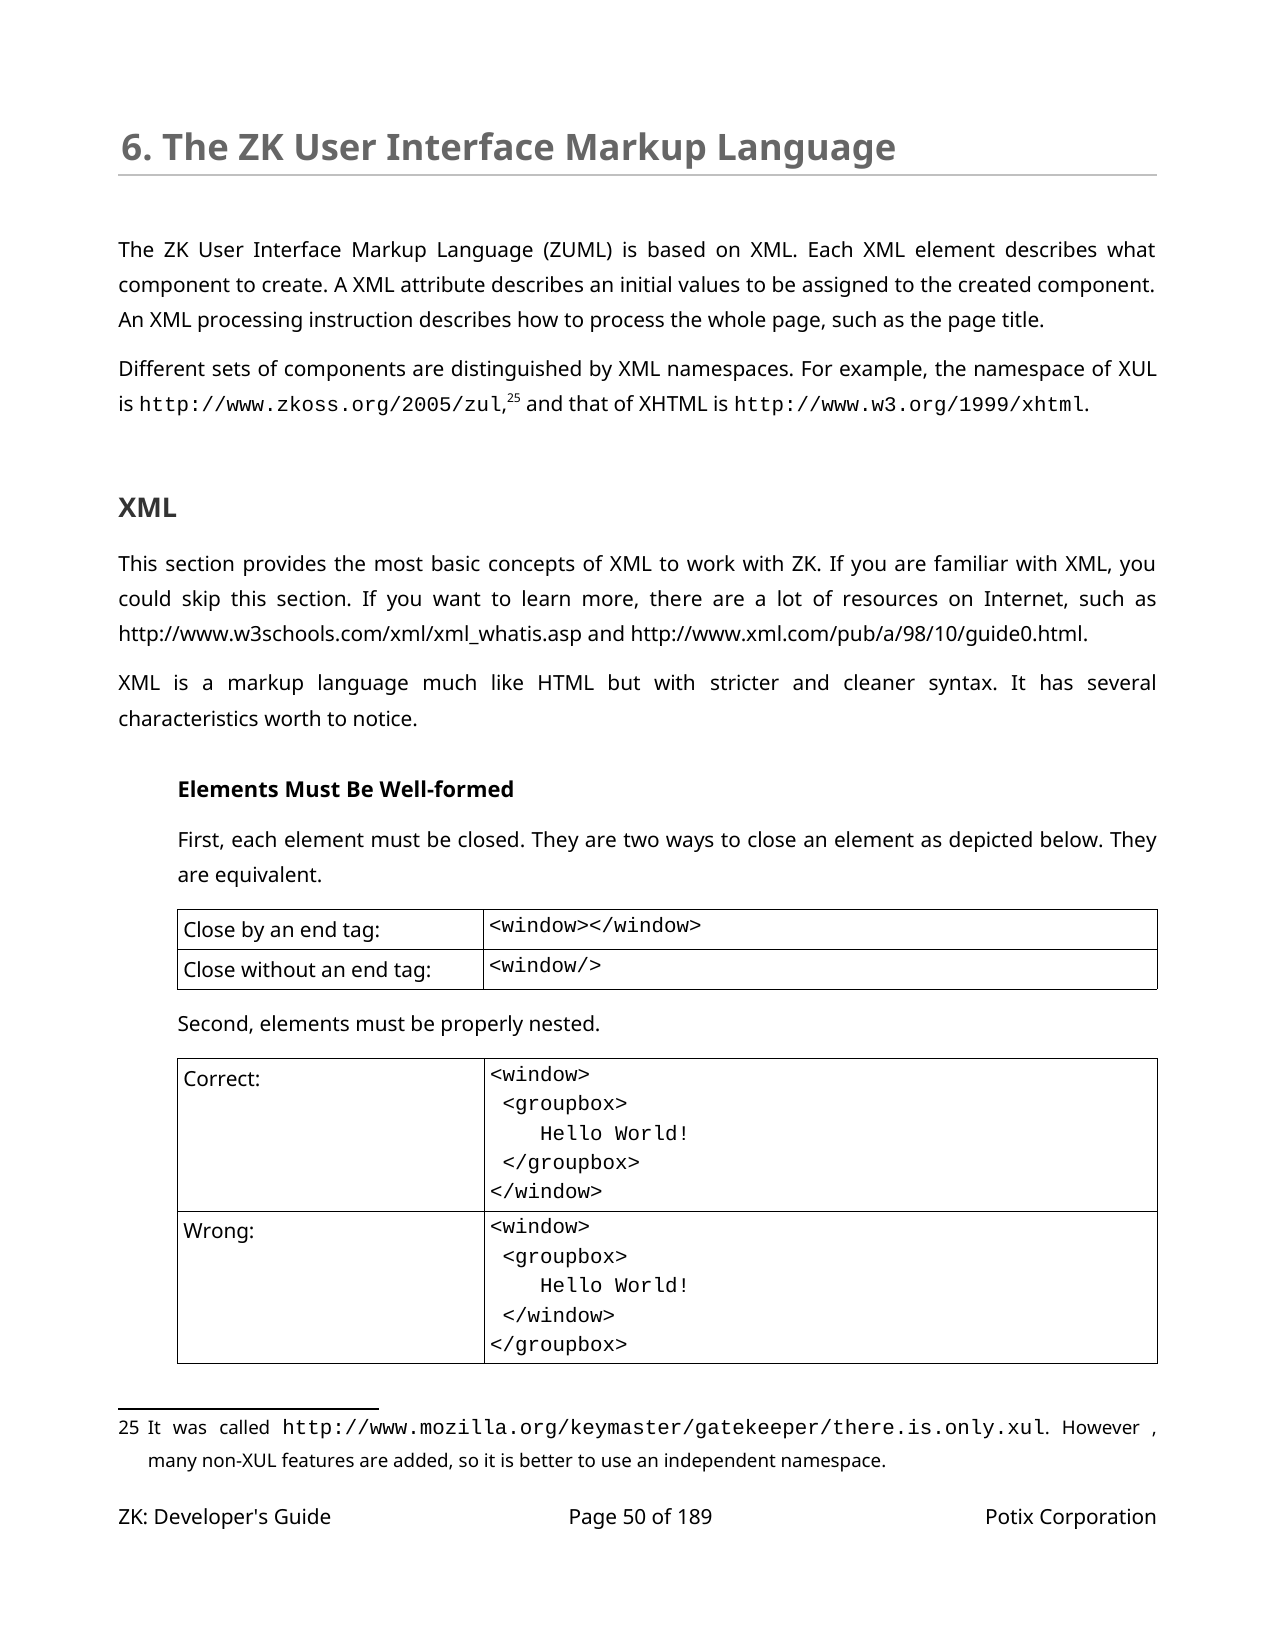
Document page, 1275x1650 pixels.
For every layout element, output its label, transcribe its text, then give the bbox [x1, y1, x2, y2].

table_header Close by an end tag: [178, 910, 483, 949]
table_cell <window> <groupbox> Hello World! </window> </groupbox> [485, 1212, 1157, 1363]
subtitle Elements Must Be Well-formed [177, 774, 1157, 804]
table_header <window></window> [484, 910, 1157, 949]
text The ZK User Interface Markup Language (ZUML) is based on XML. Each XML element describes what component to create. A XML attribute describes an initial values to be assigned to the created component. An XML processing instruction describes how to process the whole page, such as the page title. [118, 235, 1157, 333]
text Different sets of components are distinguished by XML namespaces. For example, the namespace of XUL is http://www.zkoss.org/2005/zul, and that of XHTML is http://www.w3.org/1999/xhtml. [118, 354, 1157, 418]
table_cell <window/> [484, 950, 1157, 989]
table_cell Wrong: [178, 1212, 484, 1363]
text This section provides the most basic concepts of XML to work with ZK. If you are familiar with XML, you could skip this section. If you want to learn more, there are a lot of resources on Internet, such as http://www.w3schools.com/xml/xml_whatis.asp and http://www.xml.com/pub/a/98/10/guide0.html. [118, 549, 1157, 648]
table_header Correct: [178, 1059, 484, 1211]
text First, each element must be closed. They are two ways to close an element as depicted below. They are equivalent. [177, 825, 1157, 888]
table_cell Close without an end tag: [178, 950, 483, 989]
subtitle XML [118, 489, 1157, 526]
table_header <window> <groupbox> Hello World! </groupbox> </window> [485, 1059, 1157, 1211]
subtitle 6. The ZK User Interface Markup Language [118, 118, 1157, 174]
text It was called http://www.mozilla.org/keymaster/gatekeeper/there.is.only.xul. However , many non-XUL features are added, so it is better to use an independent namespace. [118, 1415, 1157, 1473]
text Second, elements must be properly nested. [177, 1009, 1157, 1038]
text XML is a markup language much like HTML but with stricter and cleaner syntax. It has several characteristics worth to notice. [118, 668, 1157, 732]
